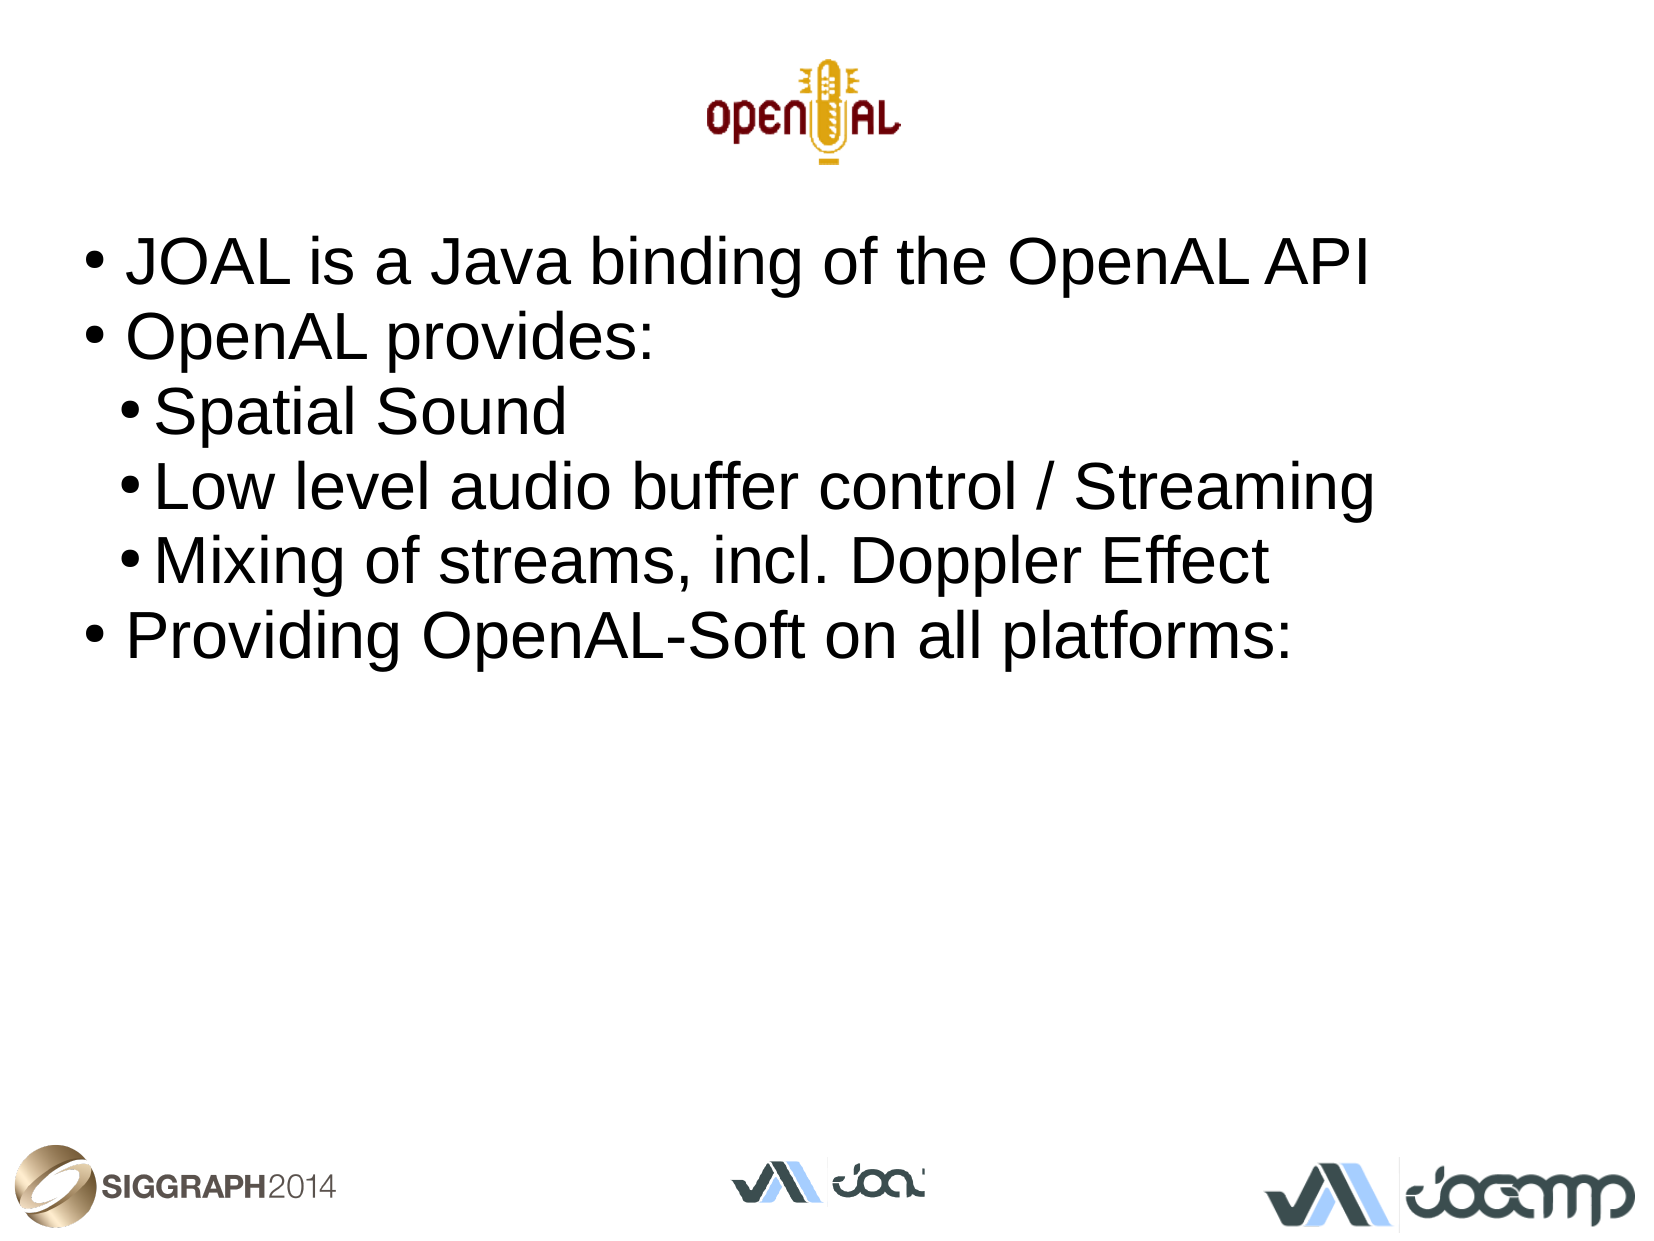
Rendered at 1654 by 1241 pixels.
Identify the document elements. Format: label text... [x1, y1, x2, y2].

picture [1262, 1157, 1635, 1233]
picture [7, 1133, 343, 1239]
picture [729, 1157, 925, 1208]
picture [707, 59, 901, 165]
text_box JOAL is a Java binding of the OpenAL API OpenAL provides: Spatial Sound Low level audio buffer control / Streaming Mixing of streams, incl. Doppler Effect Providing OpenAL-Soft on all platforms: [68, 217, 1621, 756]
